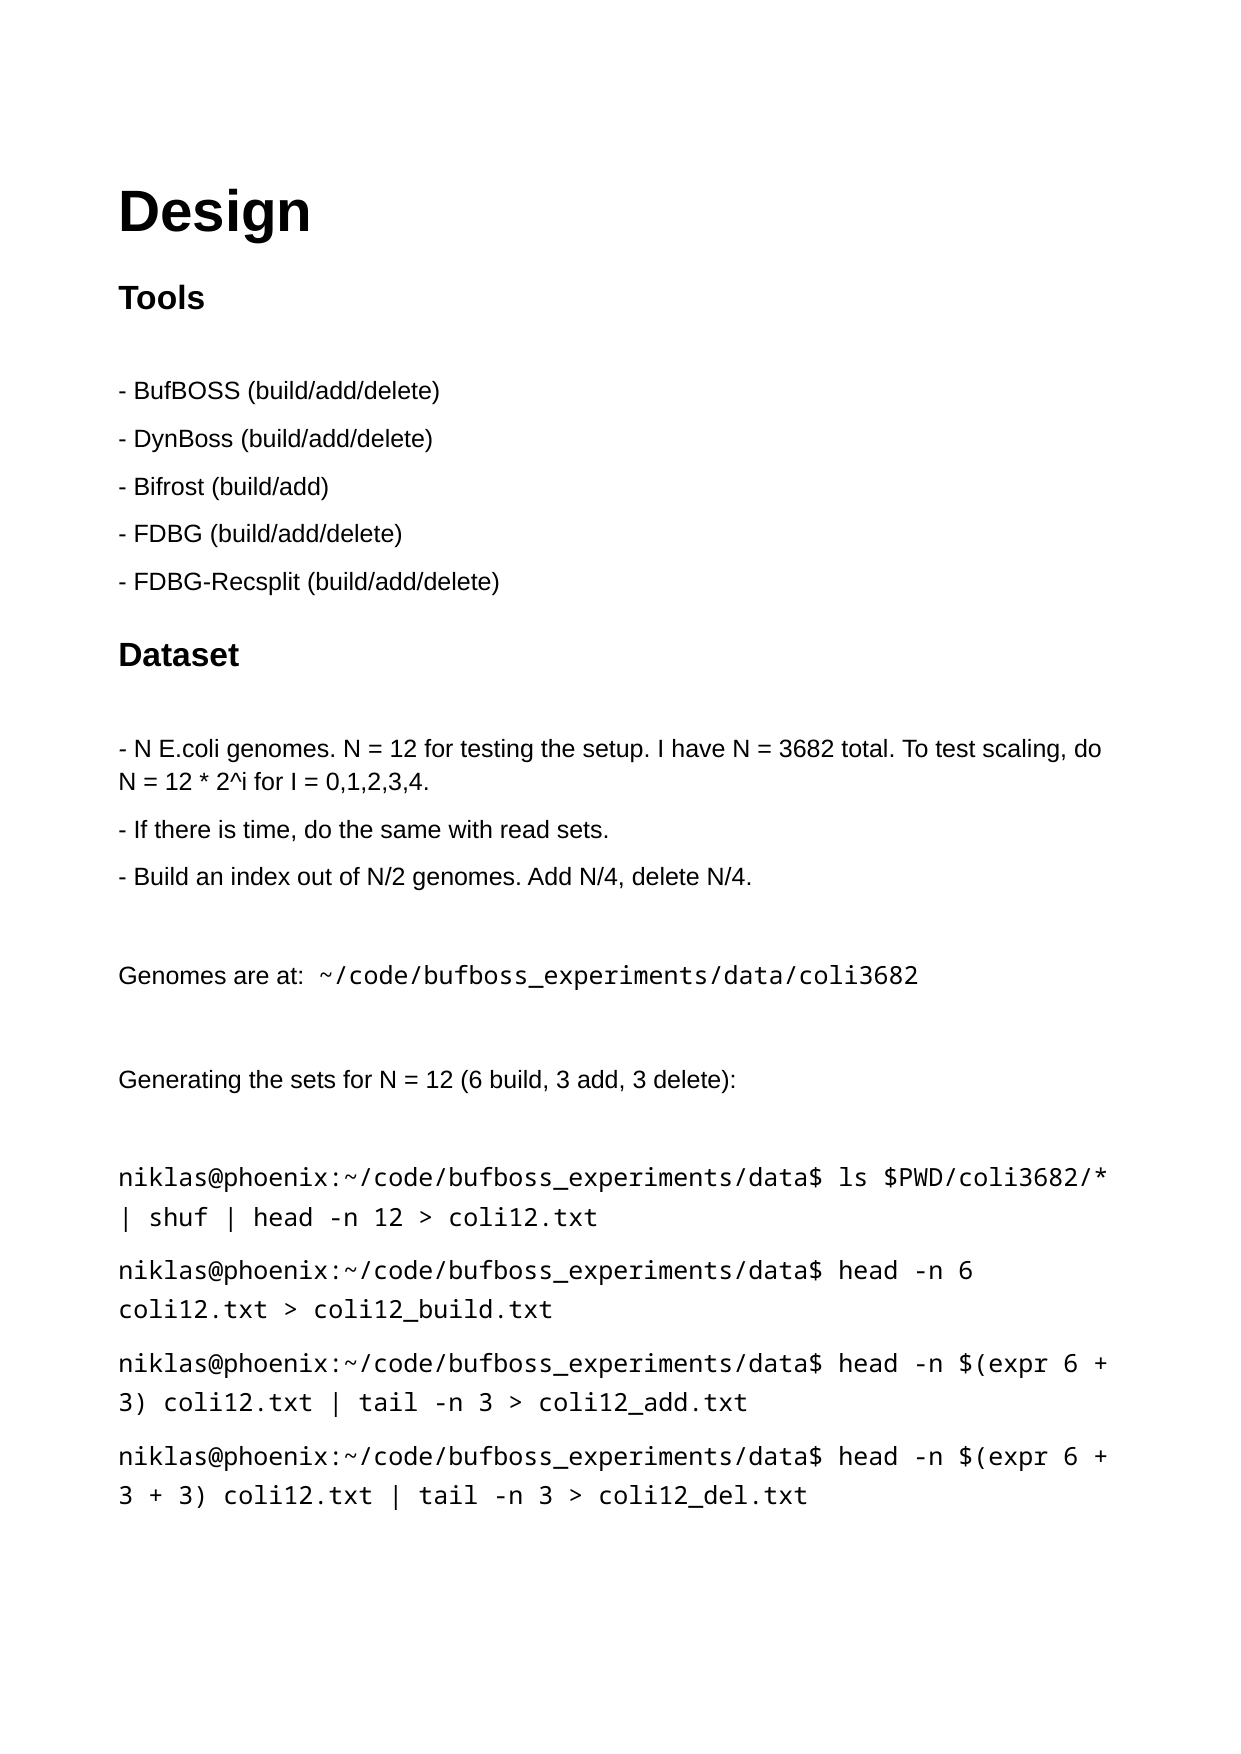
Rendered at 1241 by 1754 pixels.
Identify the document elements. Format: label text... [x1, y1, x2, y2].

text niklas@phoenix:~/code/bufboss_experiments/data$ ls $PWD/coli3682/* | shuf | head -n 12 > coli12.txt [118, 1160, 1122, 1233]
text niklas@phoenix:~/code/bufboss_experiments/data$ head -n $(expr 6 + 3 + 3) coli12.txt | tail -n 3 > coli12_del.txt [118, 1439, 1122, 1512]
text niklas@phoenix:~/code/bufboss_experiments/data$ head -n 6 coli12.txt > coli12_build.txt [118, 1253, 1122, 1326]
text - BufBOSS (build/add/delete) [118, 376, 1122, 405]
text Generating the sets for N = 12 (6 build, 3 add, 3 delete): [118, 1065, 1122, 1094]
text - N E.coli genomes. N = 12 for testing the setup. I have N = 3682 total. To test scaling, do N = 12 * 2^i for I = 0,1,2,3,4. [118, 734, 1122, 796]
text - FDBG-Recsplit (build/add/delete) [118, 567, 1122, 596]
text - Build an index out of N/2 genomes. Add N/4, delete N/4. [118, 862, 1122, 891]
subtitle Dataset [118, 635, 1122, 674]
text niklas@phoenix:~/code/bufboss_experiments/data$ head -n $(expr 6 + 3) coli12.txt | tail -n 3 > coli12_add.txt [118, 1346, 1122, 1419]
text Genomes are at: ~/code/bufboss_experiments/data/coli3682 [118, 957, 1122, 991]
text - FDBG (build/add/delete) [118, 519, 1122, 548]
text - Bifrost (build/add) [118, 472, 1122, 500]
subtitle Tools [118, 278, 1122, 316]
text - If there is time, do the same with read sets. [118, 814, 1122, 843]
title Design [118, 177, 1122, 244]
text - DynBoss (build/add/delete) [118, 424, 1122, 453]
